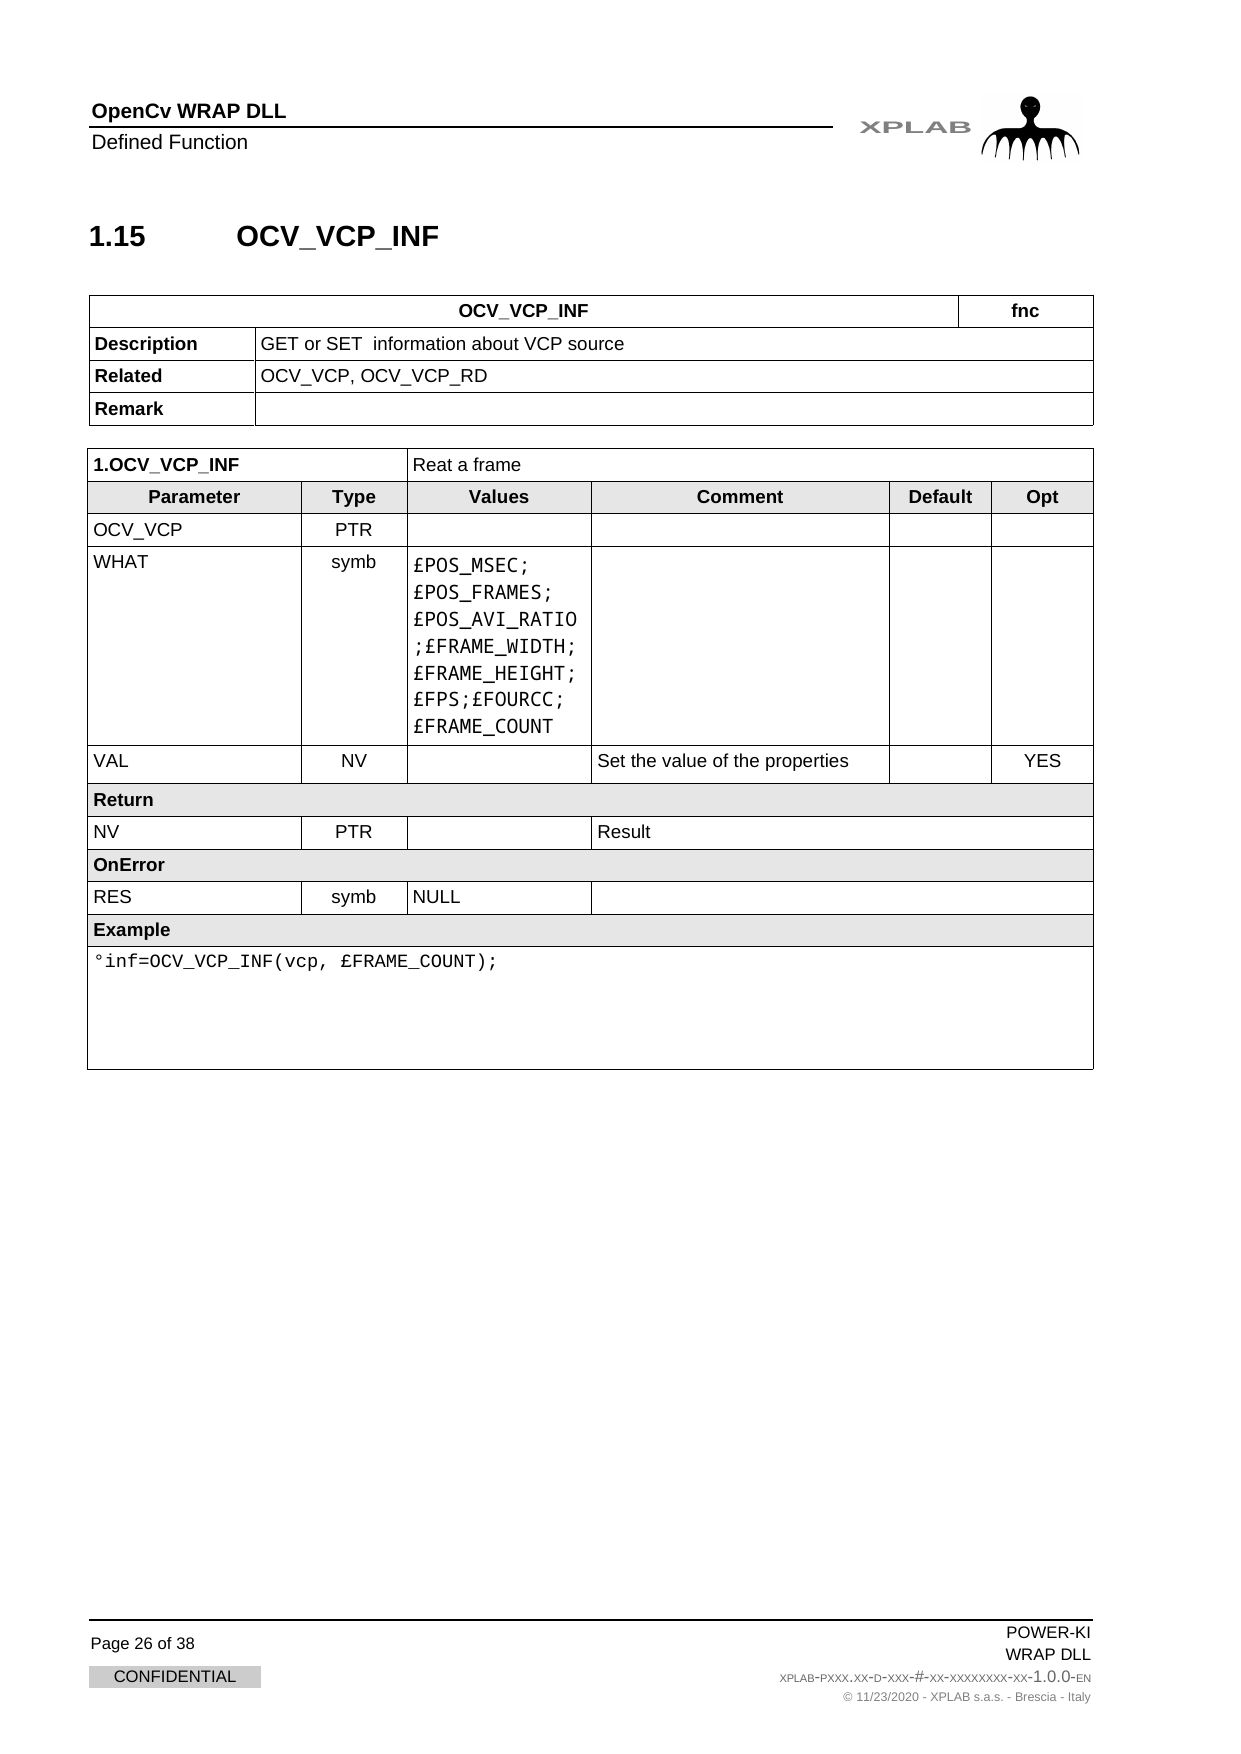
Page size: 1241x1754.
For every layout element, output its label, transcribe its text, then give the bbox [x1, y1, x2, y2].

table_cell OCV_VCP [88, 514, 301, 546]
table_cell symb [302, 547, 407, 745]
table_header fnc [959, 296, 1093, 327]
table_header OCV_VCP_INF [90, 296, 958, 327]
table_cell Return [88, 784, 1093, 816]
table_cell GET or SET information about VCP source [256, 328, 1093, 360]
table_cell Comment [592, 482, 889, 513]
table_cell [890, 746, 991, 783]
table_cell [592, 514, 889, 546]
table_cell [256, 393, 1093, 425]
table_cell Related [90, 361, 254, 392]
table_cell [592, 882, 1093, 914]
table_cell Opt [992, 482, 1093, 513]
table_cell £POS_MSEC;£POS_FRAMES;£POS_AVI_RATIO;£FRAME_WIDTH;£FRAME_HEIGHT;£FPS;£FOURCC;£FRAME_COUNT [408, 547, 591, 745]
table_cell Parameter [88, 482, 301, 513]
table_cell [992, 547, 1093, 745]
table_cell [408, 746, 591, 783]
table_cell Default [890, 482, 991, 513]
table_cell NV [88, 817, 301, 849]
table_cell Values [408, 482, 591, 513]
table_cell WHAT [88, 547, 301, 745]
table_cell [592, 547, 889, 745]
table_cell NULL [408, 882, 591, 914]
table_cell °inf=OCV_VCP_INF(vcp, £FRAME_COUNT); [88, 947, 1093, 1069]
table_cell [992, 514, 1093, 546]
table_cell Type [302, 482, 407, 513]
table_cell Example [88, 915, 1093, 946]
table_cell PTR [302, 817, 407, 849]
table_cell [890, 547, 991, 745]
table_cell YES [992, 746, 1093, 783]
table_cell [408, 817, 591, 849]
table_cell RES [88, 882, 301, 914]
table_cell [408, 514, 591, 546]
table_cell OCV_VCP, OCV_VCP_RD [256, 361, 1093, 392]
table_header 1.OCV_VCP_INF [88, 449, 407, 481]
picture [978, 92, 1083, 164]
table_cell Description [90, 328, 254, 360]
table_cell [890, 514, 991, 546]
table_header Reat a frame [408, 449, 1093, 481]
table_cell Result [592, 817, 1093, 849]
table_cell Set the value of the properties [592, 746, 889, 783]
table_cell NV [302, 746, 407, 783]
table_cell OnError [88, 850, 1093, 881]
table_cell VAL [88, 746, 301, 783]
subtitle OCV_VCP_INF [88, 220, 1093, 252]
table_cell symb [302, 882, 407, 914]
table_cell Remark [90, 393, 254, 425]
table_cell PTR [302, 514, 407, 546]
